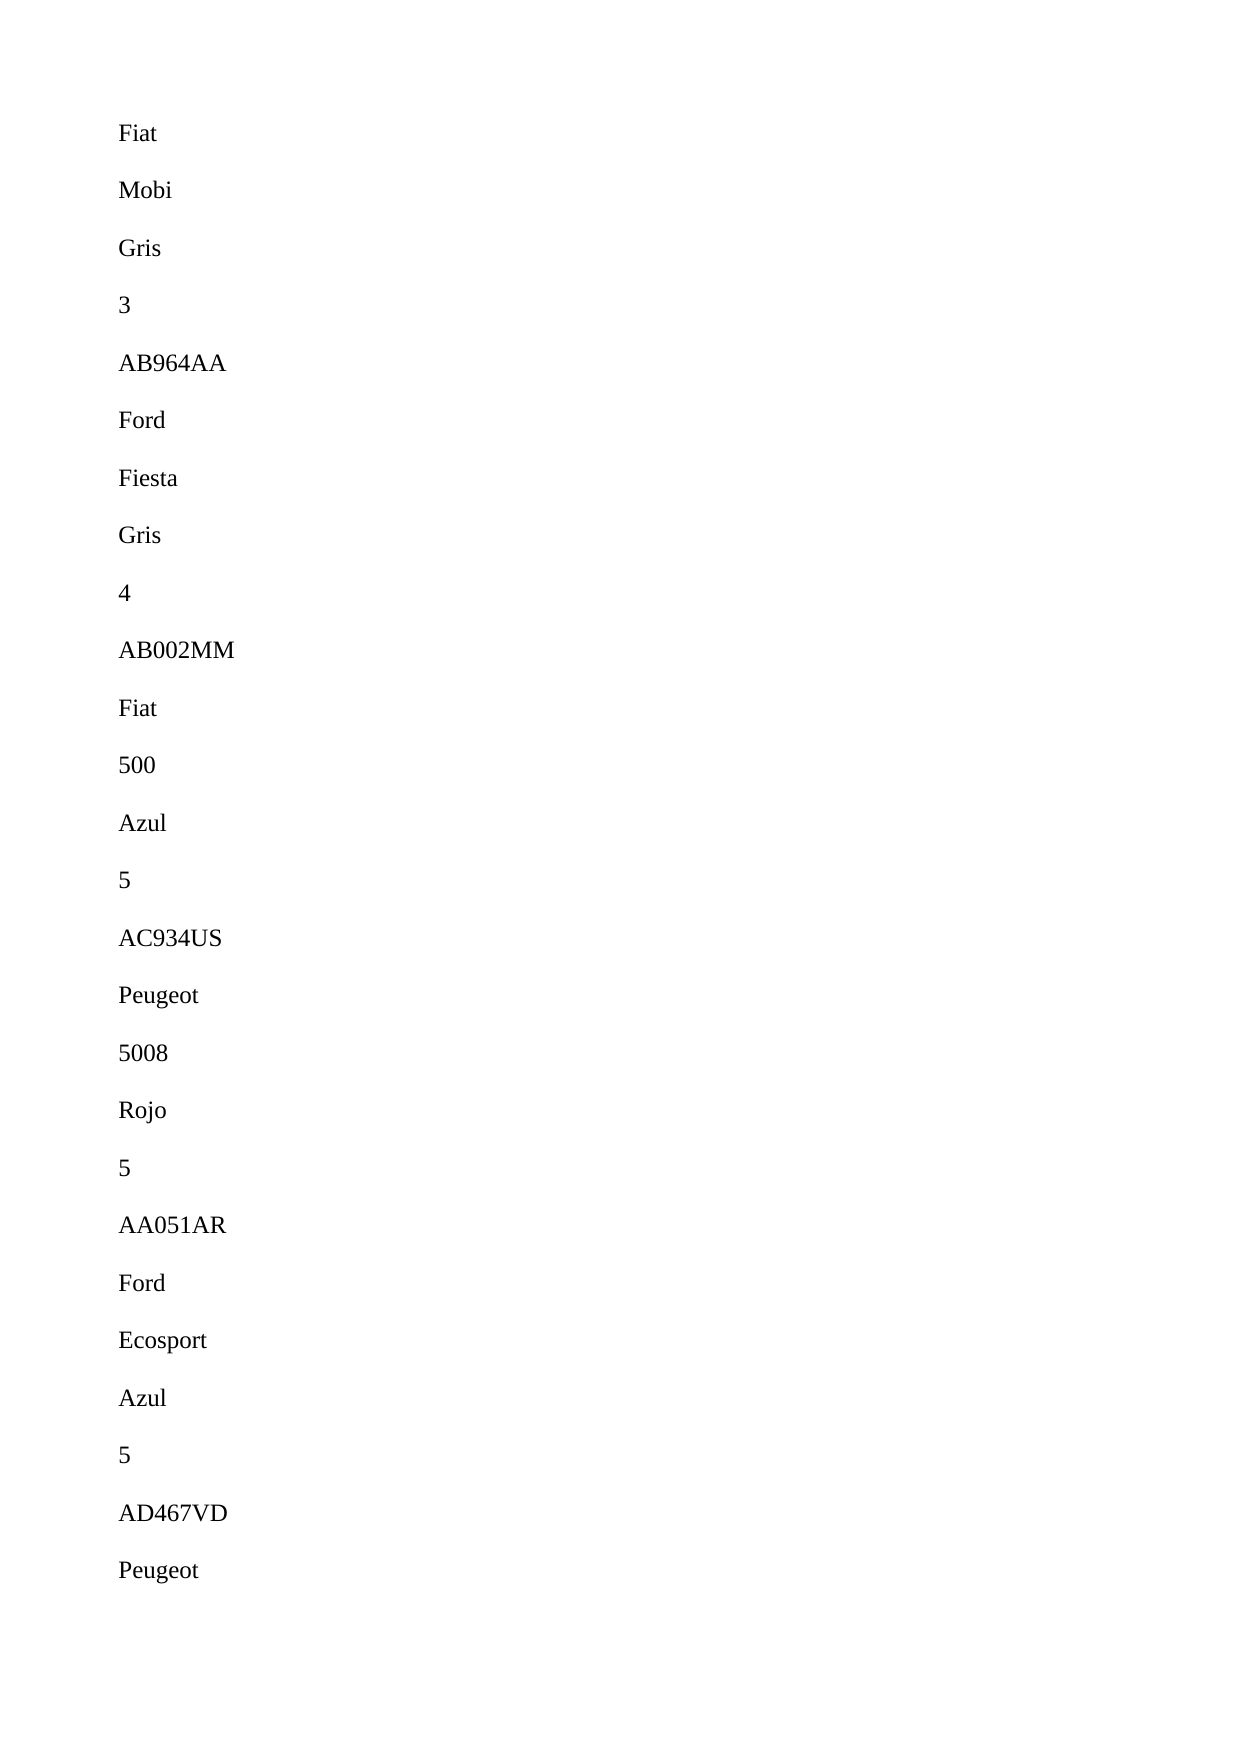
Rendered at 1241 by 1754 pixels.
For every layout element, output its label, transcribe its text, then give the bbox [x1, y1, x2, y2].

text AD467VD [118, 1498, 1122, 1527]
text Fiat [118, 693, 1122, 722]
text Ford [118, 406, 1122, 434]
text 5 [118, 866, 1122, 894]
text AC934US [118, 923, 1122, 952]
text AA051AR [118, 1211, 1122, 1239]
text AB964AA [118, 348, 1122, 377]
text 4 [118, 578, 1122, 607]
text AB002MM [118, 636, 1122, 664]
text Azul [118, 808, 1122, 837]
text 5 [118, 1153, 1122, 1182]
text 5 [118, 1441, 1122, 1469]
text 5008 [118, 1038, 1122, 1067]
text 500 [118, 751, 1122, 779]
text Gris [118, 521, 1122, 549]
text Ecosport [118, 1326, 1122, 1354]
text Gris [118, 233, 1122, 262]
text Fiesta [118, 463, 1122, 492]
text Rojo [118, 1096, 1122, 1124]
text Peugeot [118, 981, 1122, 1009]
text Ford [118, 1268, 1122, 1297]
text Azul [118, 1383, 1122, 1412]
text Peugeot [118, 1556, 1122, 1584]
text Mobi [118, 176, 1122, 204]
text 3 [118, 291, 1122, 319]
text Fiat [118, 118, 1122, 147]
